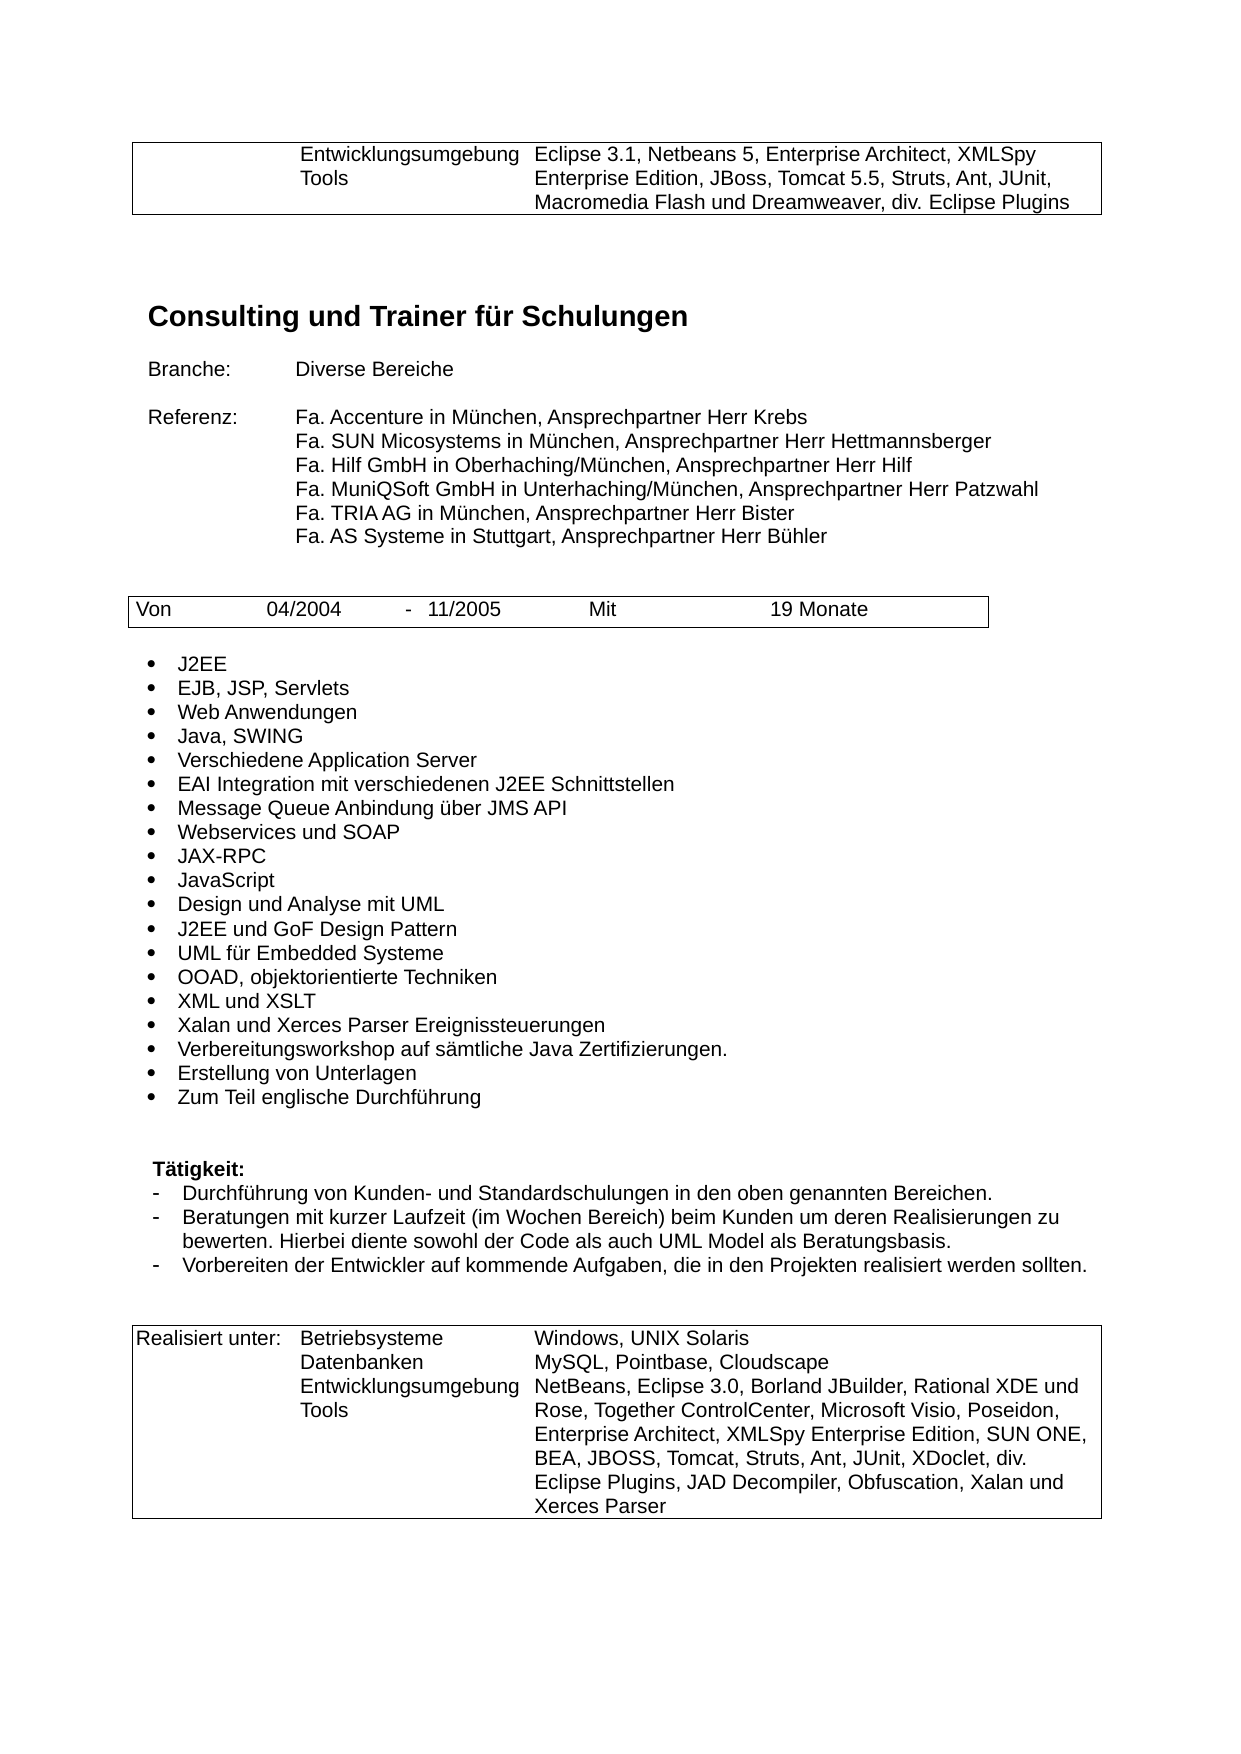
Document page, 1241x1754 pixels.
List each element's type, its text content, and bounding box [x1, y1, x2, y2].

list Beratungen mit kurzer Laufzeit (im Wochen Bereich) beim Kunden um deren Realisierungen zu bewerten. Hierbei diente sowohl der Code als auch UML Model als Beratungsbasis. [152, 1205, 1110, 1253]
table_header 04/2004 [259, 597, 398, 627]
list Webservices und SOAP [148, 820, 1110, 844]
list Message Queue Anbindung über JMS API [148, 796, 1110, 820]
list Verbereitungsworkshop auf sämtliche Java Zertifizierungen. [148, 1037, 1110, 1061]
text Fa. AS Systeme in Stuttgart, Ansprechpartner Herr Bühler [221, 524, 1110, 548]
table_header Realisiert unter: [133, 1326, 297, 1374]
table_cell Eclipse 3.1, Netbeans 5, Enterprise Architect, XMLSpy Enterprise Edition, JBoss, Tomcat 5.5, Struts, Ant, JUnit, Macromedia Flash und Dreamweaver, div. Eclipse Plugins [531, 143, 1101, 214]
list Erstellung von Unterlagen [148, 1061, 1110, 1085]
table_cell NetBeans, Eclipse 3.0, Borland JBuilder, Rational XDE und Rose, Together ControlCenter, Microsoft Visio, Poseidon, Enterprise Architect, XMLSpy Enterprise Edition, SUN ONE, BEA, JBOSS, Tomcat, Struts, Ant, JUnit, XDoclet, div. Eclipse Plugins, JAD Decompiler, Obfuscation, Xalan und Xerces Parser [531, 1374, 1101, 1517]
list XML und XSLT [148, 988, 1110, 1013]
table_header 11/2005 [420, 597, 581, 627]
table_header - [398, 597, 420, 627]
list Xalan und Xerces Parser Ereignissteuerungen [148, 1013, 1110, 1037]
table_header 19 Monate [763, 597, 988, 627]
list JavaScript [148, 868, 1110, 892]
subtitle Consulting und Trainer für Schulungen [148, 299, 1110, 333]
list Web Anwendungen [148, 700, 1110, 724]
table_cell Entwicklungsumgebung Tools [297, 1374, 531, 1517]
table_cell [133, 143, 297, 214]
list OOAD, objektorientierte Techniken [148, 964, 1110, 988]
table_header Von [129, 597, 259, 627]
list EAI Integration mit verschiedenen J2EE Schnittstellen [148, 772, 1110, 796]
list J2EE und GoF Design Pattern [148, 916, 1110, 940]
text Tätigkeit: [152, 1157, 1110, 1181]
text Fa. TRIA AG in München, Ansprechpartner Herr Bister [221, 500, 1110, 524]
text Fa. MuniQSoft GmbH in Unterhaching/München, Ansprechpartner Herr Patzwahl [221, 476, 1110, 500]
table_cell [133, 1374, 297, 1517]
list Durchführung von Kunden- und Standardschulungen in den oben genannten Bereichen. [152, 1181, 1110, 1205]
table_header Betriebsysteme Datenbanken [297, 1326, 531, 1374]
text Fa. SUN Micosystems in München, Ansprechpartner Herr Hettmannsberger [221, 428, 1110, 452]
table_header Mit [581, 597, 762, 627]
table_cell Entwicklungsumgebung Tools [297, 143, 531, 214]
list Java, SWING [148, 724, 1110, 748]
list Verschiedene Application Server [148, 748, 1110, 772]
text Branche: Diverse Bereiche [148, 357, 1110, 381]
list J2EE [148, 652, 1110, 676]
list Zum Teil englische Durchführung [148, 1085, 1110, 1109]
text Fa. Hilf GmbH in Oberhaching/München, Ansprechpartner Herr Hilf [221, 452, 1110, 476]
list EJB, JSP, Servlets [148, 676, 1110, 700]
text Referenz: Fa. Accenture in München, Ansprechpartner Herr Krebs [148, 404, 1110, 428]
list Design und Analyse mit UML [148, 892, 1110, 916]
list Vorbereiten der Entwickler auf kommende Aufgaben, die in den Projekten realisiert werden sollten. [152, 1253, 1110, 1277]
list JAX-RPC [148, 844, 1110, 868]
list UML für Embedded Systeme [148, 940, 1110, 964]
table_header Windows, UNIX Solaris MySQL, Pointbase, Cloudscape [531, 1326, 1101, 1374]
